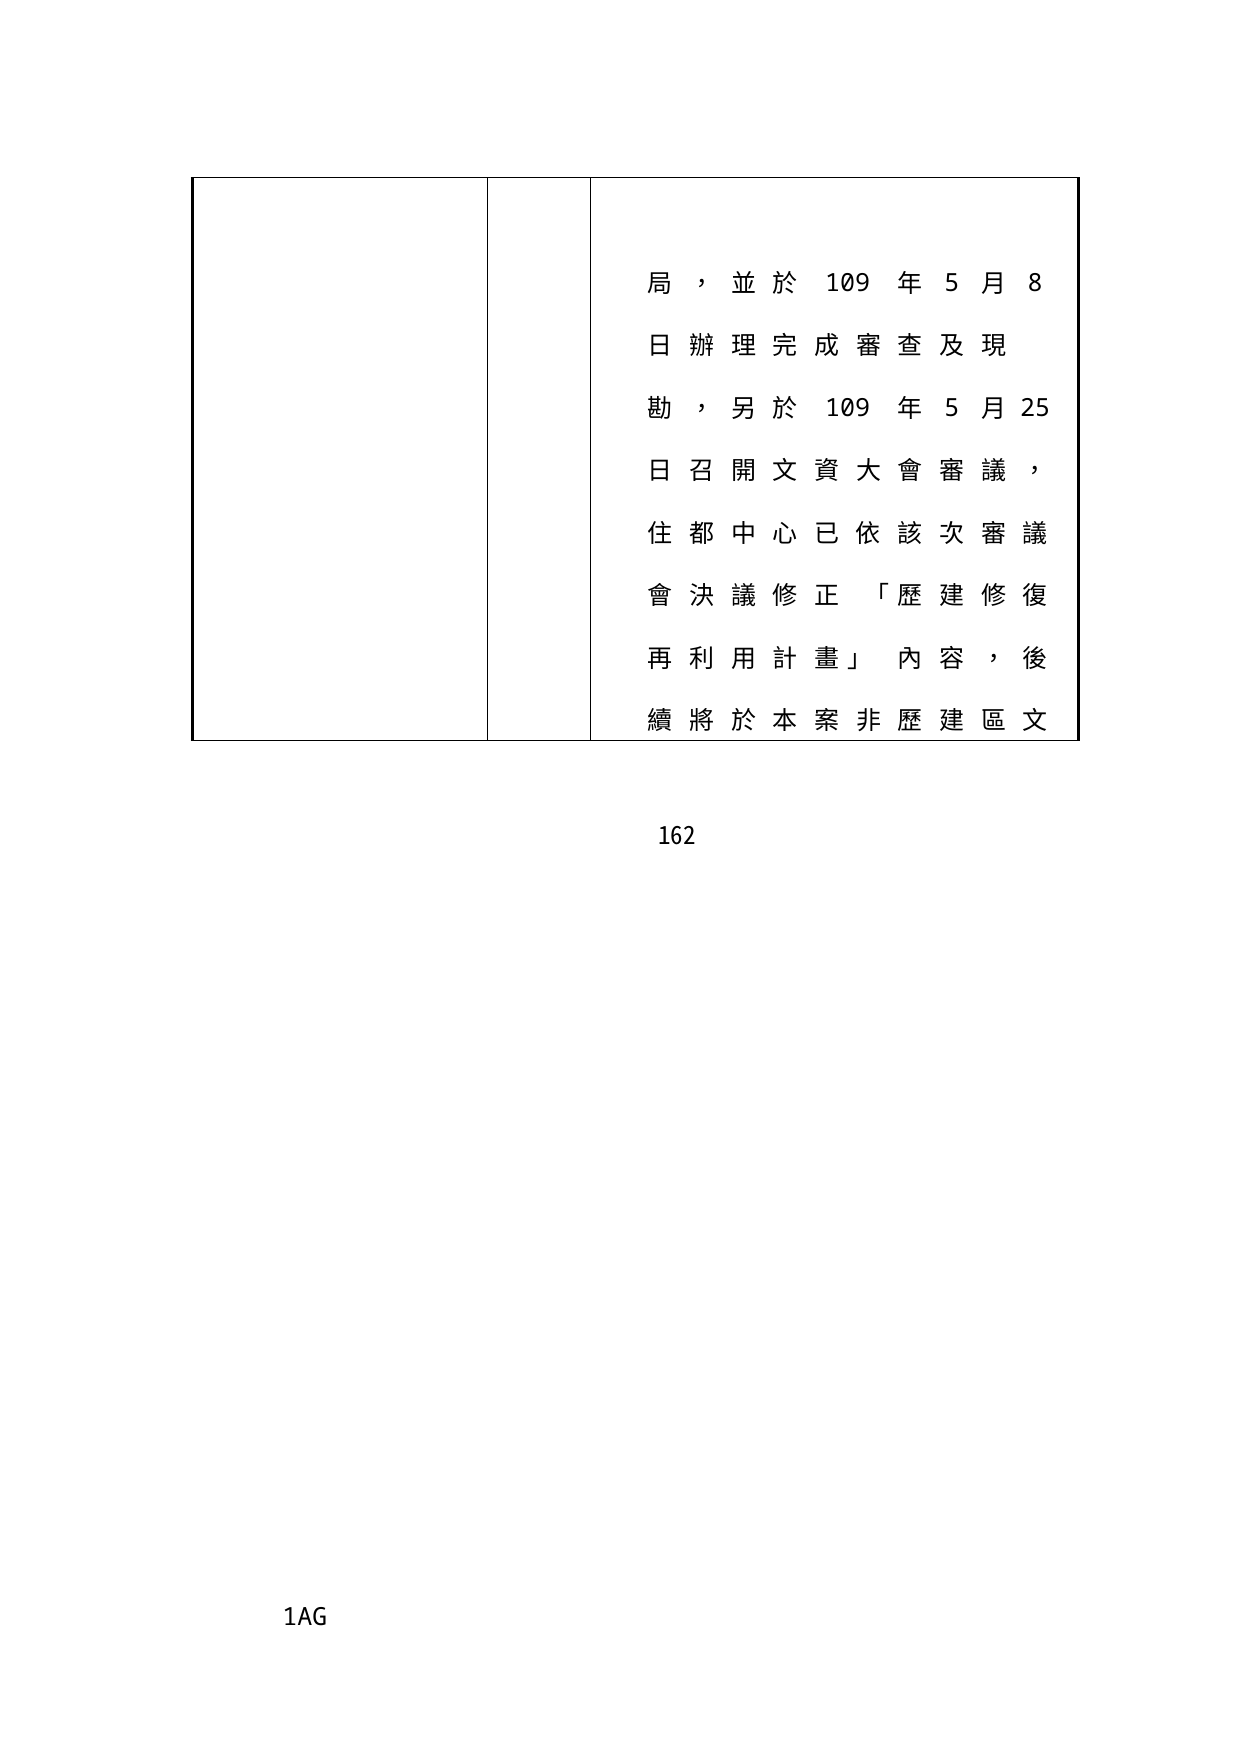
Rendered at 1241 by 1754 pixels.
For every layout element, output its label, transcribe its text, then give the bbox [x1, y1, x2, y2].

table_cell 局，並於109年5月8日辦理完成審查及現勘，另於109年5月25日召開文資大會審議，住都中心已依該次審議會決議修正「歷建修復再利用計畫」內容，後續將於本案非歷建區文 [591, 178, 1077, 740]
table_cell [194, 178, 487, 740]
table_cell [488, 178, 590, 740]
